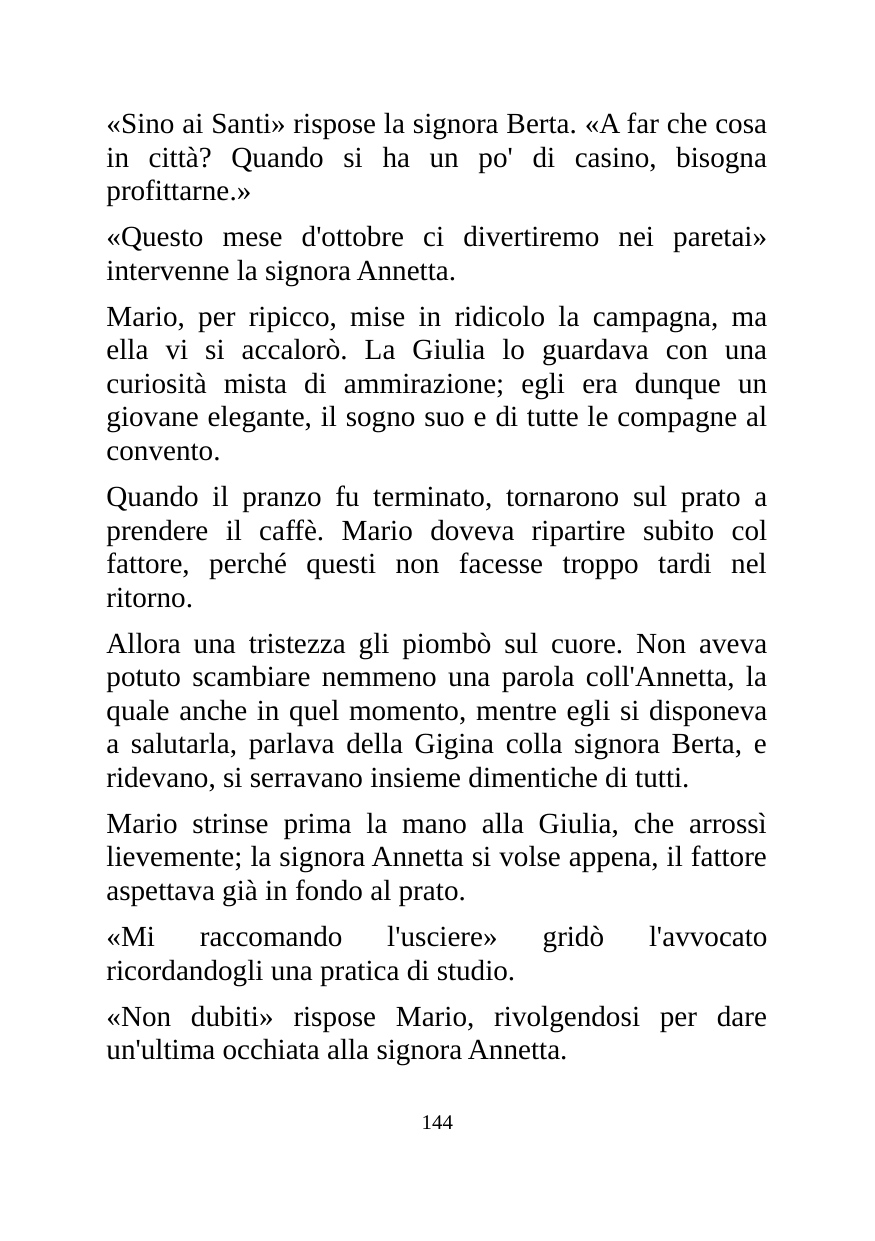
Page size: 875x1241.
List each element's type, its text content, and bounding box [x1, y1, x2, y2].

text «Sino ai Santi» rispose la signora Berta. «A far che cosa in città? Quando si ha un po' di casino, bisogna profittarne.» [106, 106, 768, 207]
text «Non dubiti» rispose Mario, rivolgendosi per dare un'ultima occhiata alla signora Annetta. [106, 999, 768, 1066]
text Mario strinse prima la mano alla Giulia, che arrossì lievemente; la signora Annetta si volse appena, il fattore aspettava già in fondo al prato. [106, 806, 768, 907]
text «Questo mese d'ottobre ci divertiremo nei paretai» intervenne la signora Annetta. [106, 219, 768, 286]
text Mario, per ripicco, mise in ridicolo la campagna, ma ella vi si accalorò. La Giulia lo guardava con una curiosità mista di ammirazione; egli era dunque un giovane elegante, il sogno suo e di tutte le compagne al convento. [106, 299, 768, 467]
text «Mi raccomando l'usciere» gridò l'avvocato ricordandogli una pratica di studio. [106, 919, 768, 986]
text Quando il pranzo fu terminato, tornarono sul prato a prendere il caffè. Mario doveva ripartire subito col fattore, perché questi non facesse troppo tardi nel ritorno. [106, 479, 768, 613]
text Allora una tristezza gli piombò sul cuore. Non aveva potuto scambiare nemmeno una parola coll'Annetta, la quale anche in quel momento, mentre egli si disponeva a salutarla, parlava della Gigina colla signora Berta, e ridevano, si serravano insieme dimentiche di tutti. [106, 626, 768, 793]
